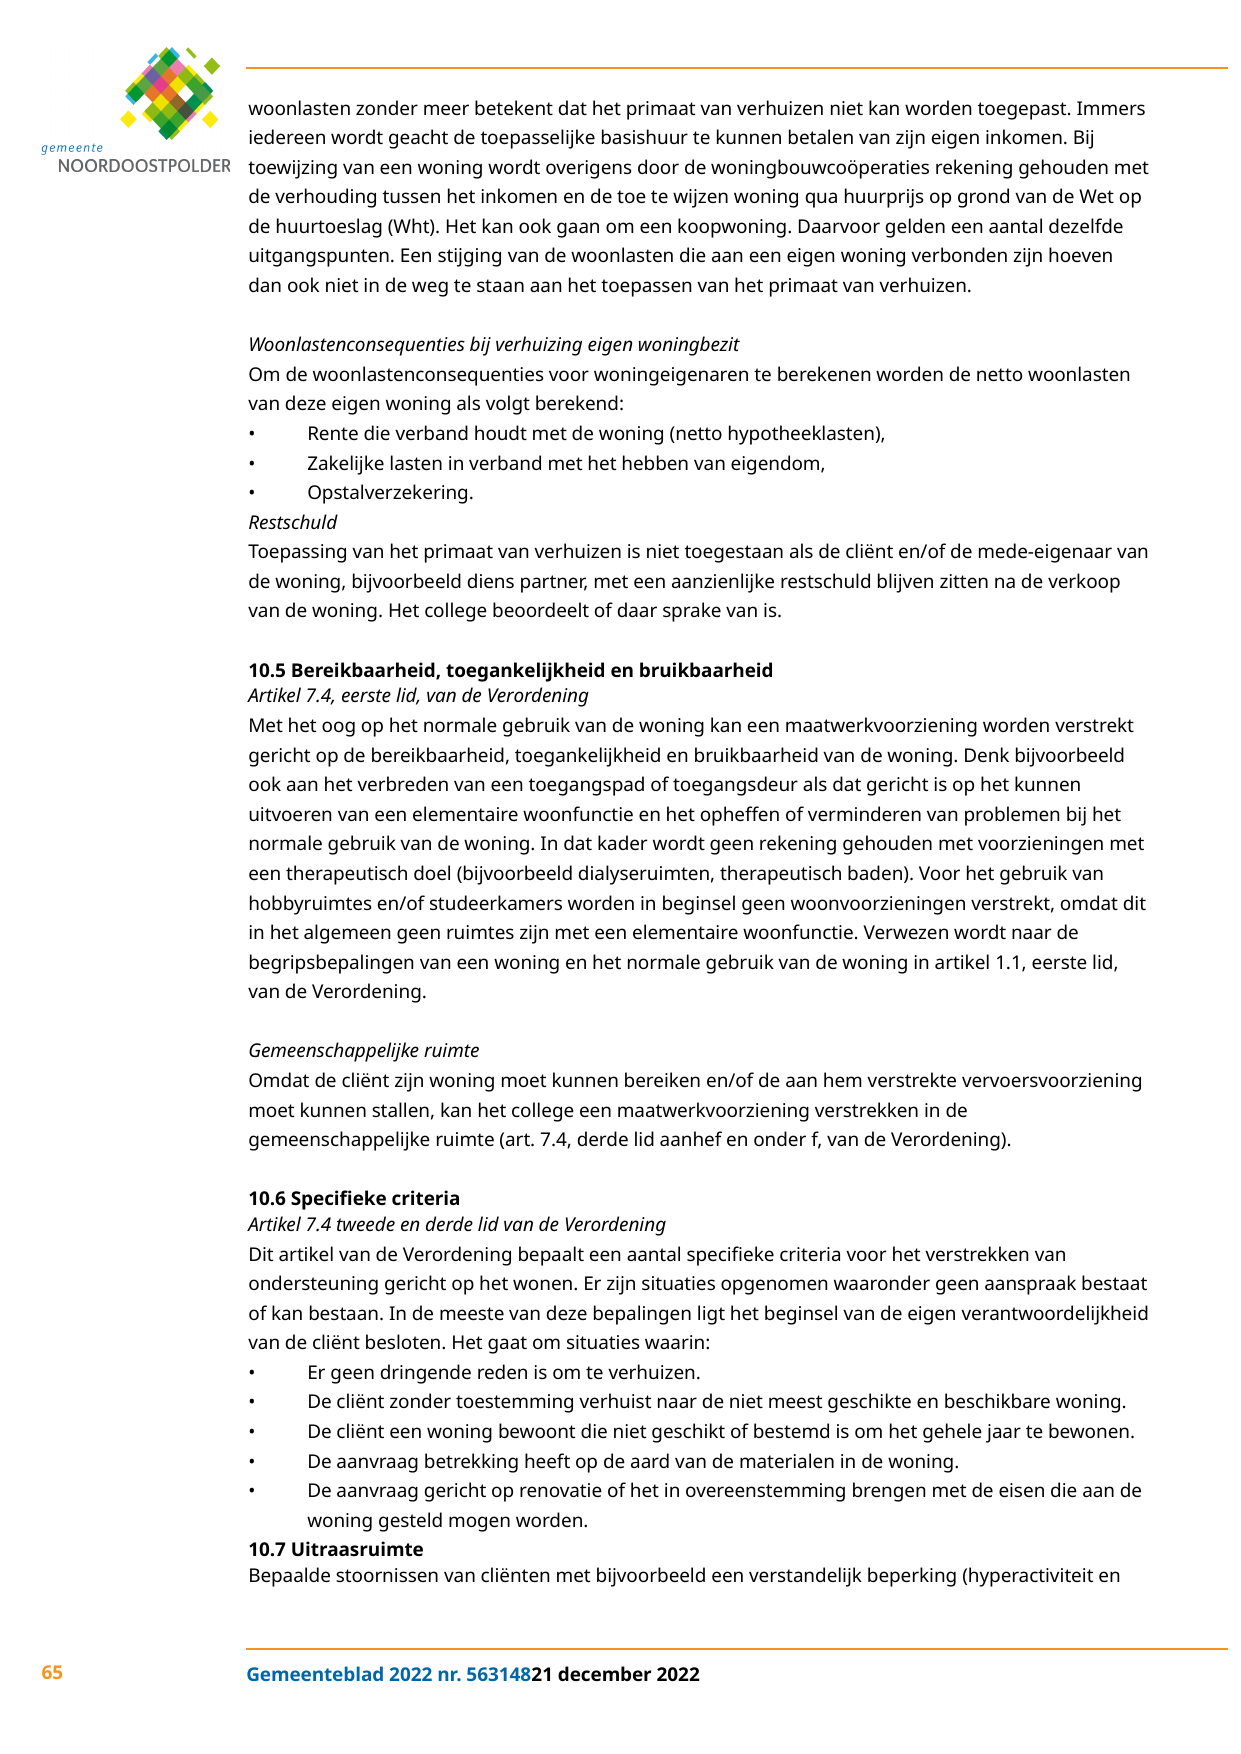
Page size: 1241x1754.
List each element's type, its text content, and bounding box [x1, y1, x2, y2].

text 10.7 Uitraasruimte [248, 1537, 1152, 1562]
list Opstalverzekering. [248, 479, 1152, 505]
text woonlasten zonder meer betekent dat het primaat van verhuizen niet kan worden toegepast. Immers iedereen wordt geacht de toepasselijke basishuur te kunnen betalen van zijn eigen inkomen. Bij toewijzing van een woning wordt overigens door de woningbouwcoöperaties rekening gehouden met de verhouding tussen het inkomen en de toe te wijzen woning qua huurprijs op grond van de Wet op de huurtoeslag (Wht). Het kan ook gaan om een koopwoning. Daarvoor gelden een aantal dezelfde uitgangspunten. Een stijging van de woonlasten die aan een eigen woning verbonden zijn hoeven dan ook niet in de weg te staan aan het toepassen van het primaat van verhuizen. [248, 95, 1152, 298]
text Bepaalde stoornissen van cliënten met bijvoorbeeld een verstandelijk beperking (hyperactiviteit en [248, 1562, 1152, 1588]
text Met het oog op het normale gebruik van de woning kan een maatwerkvoorziening worden verstrekt gericht op de bereikbaarheid, toegankelijkheid en bruikbaarheid van de woning. Denk bijvoorbeeld ook aan het verbreden van een toegangspad of toegangsdeur als dat gericht is op het kunnen uitvoeren van een elementaire woonfunctie en het opheffen of verminderen van problemen bij het normale gebruik van de woning. In dat kader wordt geen rekening gehouden met voorzieningen met een therapeutisch doel (bijvoorbeeld dialyseruimten, therapeutisch baden). Voor het gebruik van hobbyruimtes en/of studeerkamers worden in beginsel geen woonvoorzieningen verstrekt, omdat dit in het algemeen geen ruimtes zijn met een elementaire woonfunctie. Verwezen wordt naar de begripsbepalingen van een woning en het normale gebruik van de woning in artikel 1.1, eerste lid, van de Verordening. [248, 712, 1152, 1004]
text Om de woonlastenconsequenties voor woningeigenaren te berekenen worden de netto woonlasten van deze eigen woning als volgt berekend: [248, 361, 1152, 416]
text Woonlastenconsequenties bij verhuizing eigen woningbezit [248, 331, 1152, 357]
picture [41, 47, 231, 172]
text Artikel 7.4 tweede en derde lid van de Verordening [248, 1211, 1152, 1237]
list Zakelijke lasten in verband met het hebben van eigendom, [248, 450, 1152, 476]
list De cliënt een woning bewoont die niet geschikt of bestemd is om het gehele jaar te bewonen. [248, 1418, 1152, 1444]
text Artikel 7.4, eerste lid, van de Verordening [248, 683, 1152, 708]
list Er geen dringende reden is om te verhuizen. [248, 1359, 1152, 1385]
text Restschuld [248, 509, 1152, 535]
text Toepassing van het primaat van verhuizen is niet toegestaan als de cliënt en/of de mede-eigenaar van de woning, bijvoorbeeld diens partner, met een aanzienlijke restschuld blijven zitten na de verkoop van de woning. Het college beoordeelt of daar sprake van is. [248, 538, 1152, 623]
text Gemeenschappelijke ruimte [248, 1038, 1152, 1063]
list De aanvraag betrekking heeft op de aard van de materialen in de woning. [248, 1448, 1152, 1474]
text Dit artikel van de Verordening bepaalt een aantal specifieke criteria voor het verstrekken van ondersteuning gericht op het wonen. Er zijn situaties opgenomen waaronder geen aanspraak bestaat of kan bestaan. In de meeste van deze bepalingen ligt het beginsel van de eigen verantwoordelijkheid van de cliënt besloten. Het gaat om situaties waarin: [248, 1241, 1152, 1355]
text Omdat de cliënt zijn woning moet kunnen bereiken en/of de aan hem verstrekte vervoersvoorziening moet kunnen stallen, kan het college een maatwerkvoorziening verstrekken in de gemeenschappelijke ruimte (art. 7.4, derde lid aanhef en onder f, van de Verordening). [248, 1067, 1152, 1152]
list De aanvraag gericht op renovatie of het in overeenstemming brengen met de eisen die aan de woning gesteld mogen worden. [248, 1477, 1152, 1533]
list Rente die verband houdt met de woning (netto hypotheeklasten), [248, 420, 1152, 446]
text 10.5 Bereikbaarheid, toegankelijkheid en bruikbaarheid [248, 657, 1152, 683]
text 10.6 Specifieke criteria [248, 1186, 1152, 1211]
list De cliënt zonder toestemming verhuist naar de niet meest geschikte en beschikbare woning. [248, 1389, 1152, 1414]
